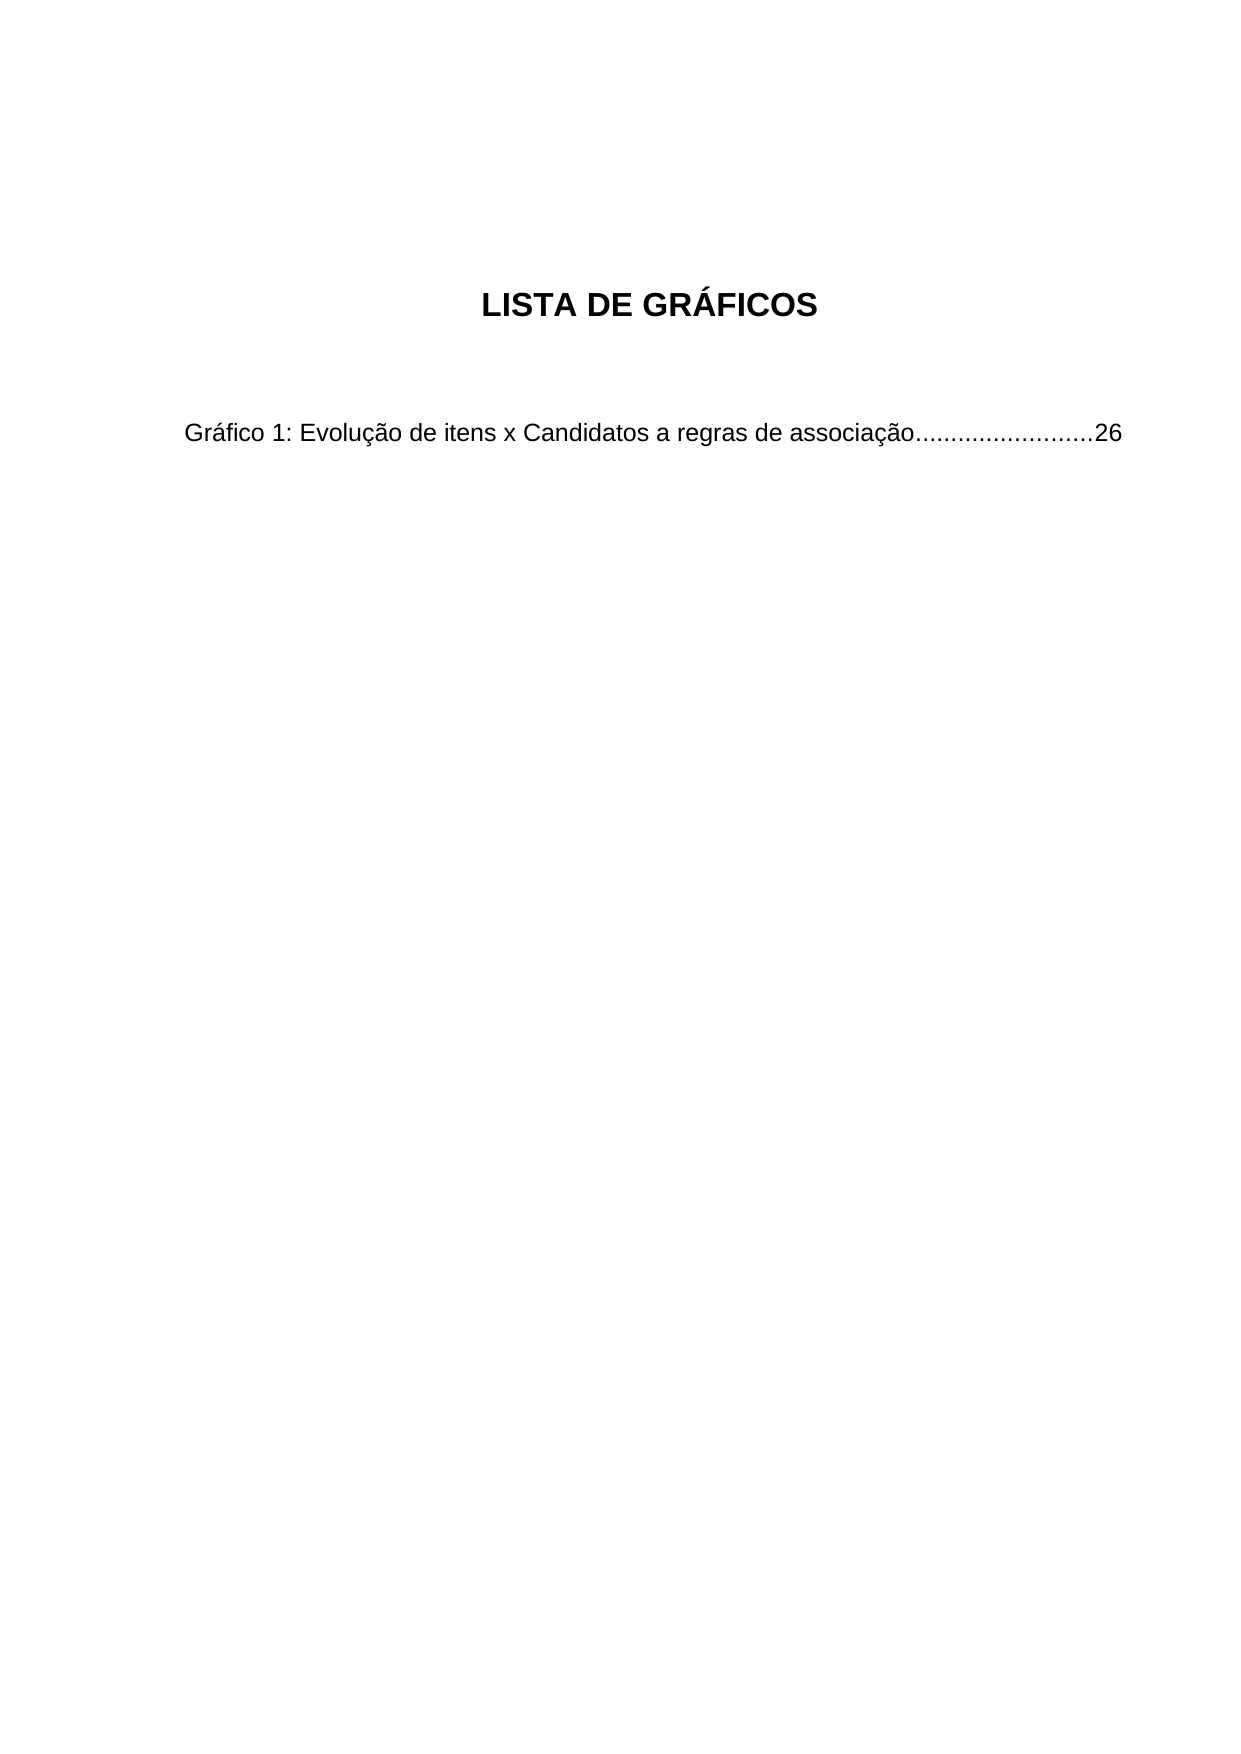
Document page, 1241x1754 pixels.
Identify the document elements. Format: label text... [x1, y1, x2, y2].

text Gráfico 1: Evolução de itens x Candidatos a regras de associação 26 [177, 418, 1122, 447]
text LISTA DE GRÁFICOS [177, 286, 1122, 324]
